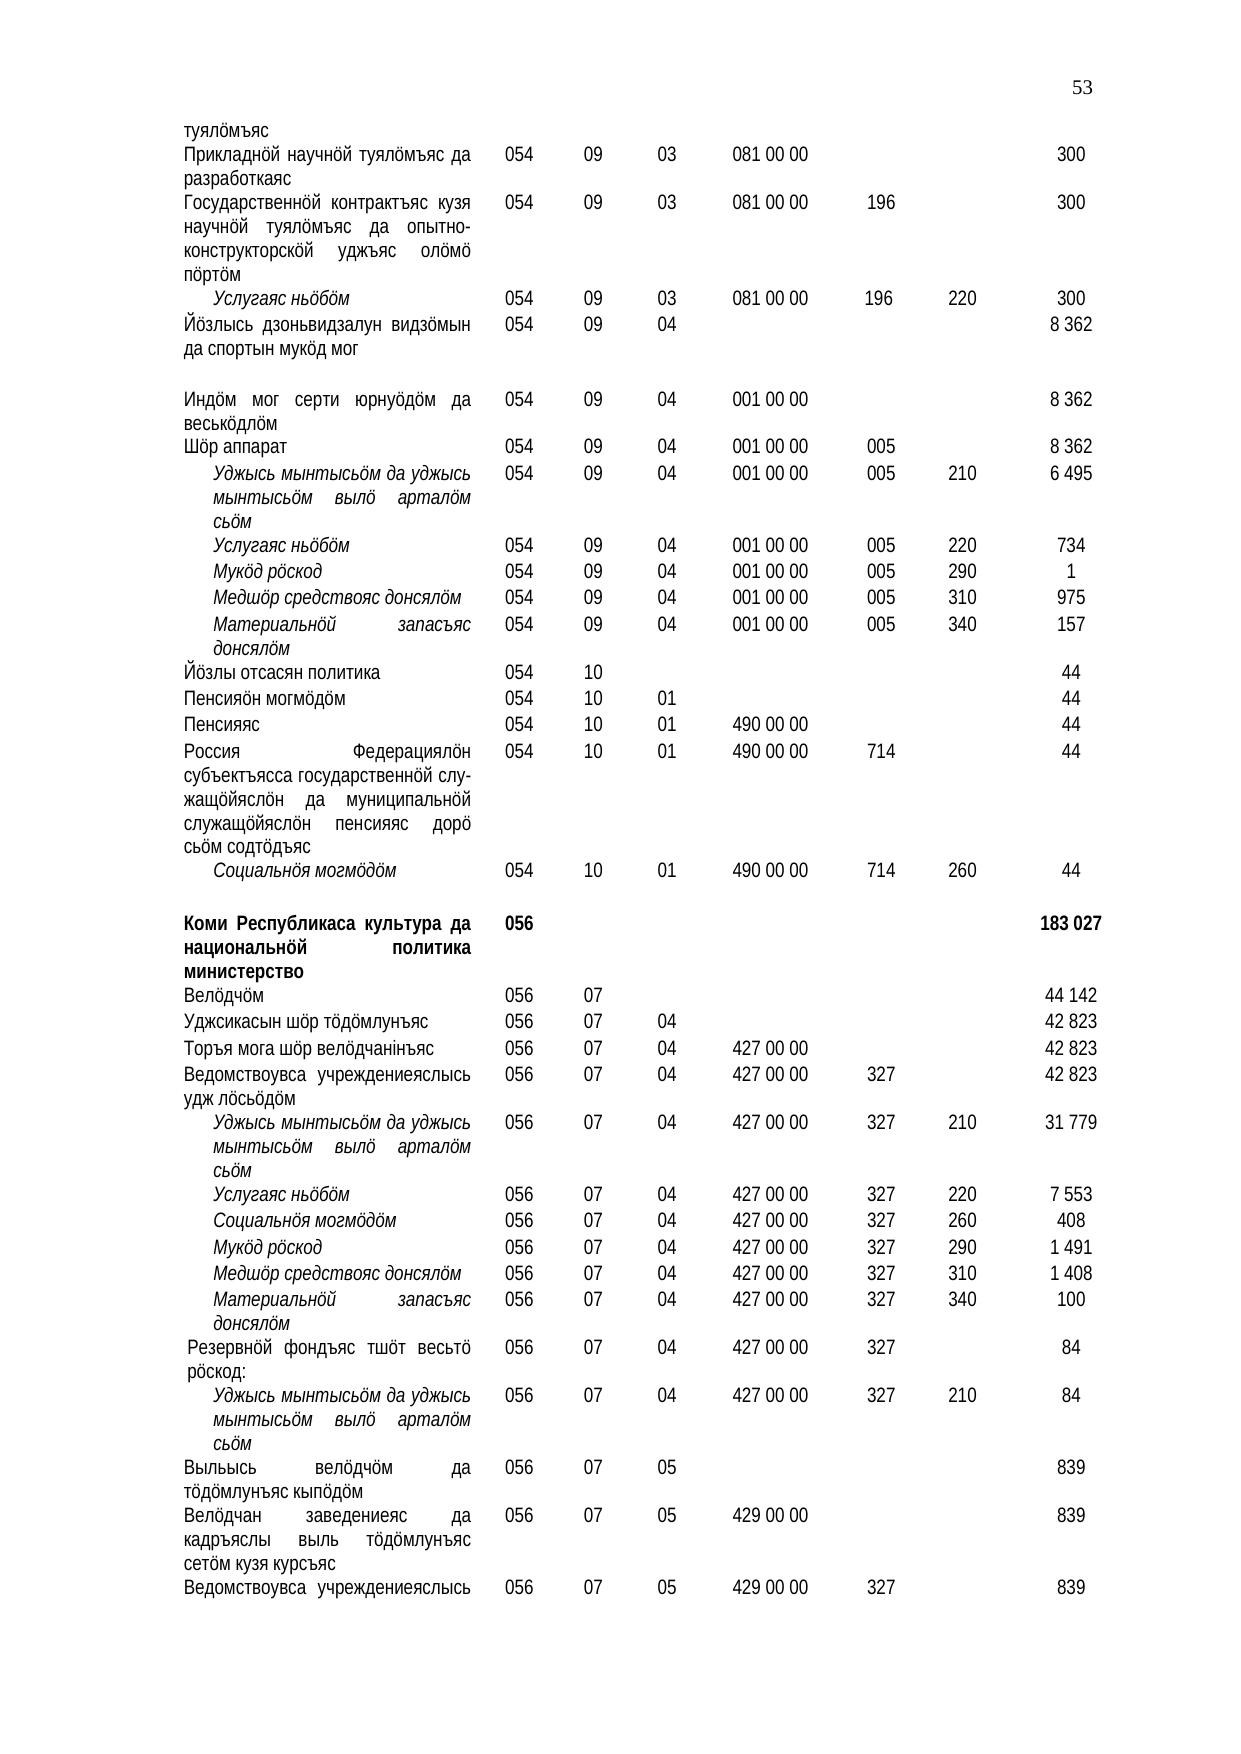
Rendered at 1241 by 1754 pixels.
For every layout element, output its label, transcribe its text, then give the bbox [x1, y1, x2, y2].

table_cell [1143, 1503, 1217, 1575]
table_cell [925, 190, 999, 286]
table_cell 054 [482, 585, 556, 612]
table_cell [704, 660, 837, 686]
table_cell 07 [556, 1009, 630, 1036]
table_cell 054 [482, 660, 556, 686]
table_cell [837, 1503, 925, 1575]
table_cell 01 [630, 712, 704, 739]
table_cell [630, 983, 704, 1009]
table_cell 04 [630, 559, 704, 585]
table_cell Социальнöя могмöдöм [172, 859, 482, 885]
table_cell [925, 386, 999, 434]
table_cell 081 00 00 [704, 286, 837, 312]
table_cell [1143, 612, 1217, 659]
table_cell 04 [630, 1036, 704, 1062]
table_cell [704, 983, 837, 1009]
table_cell [704, 1455, 837, 1503]
table_cell 04 [630, 461, 704, 533]
table_cell 427 00 00 [704, 1208, 837, 1234]
table_cell 04 [630, 1335, 704, 1383]
table_cell 44 [999, 859, 1143, 885]
table_cell 196 [837, 286, 925, 312]
table_cell 005 [837, 585, 925, 612]
table_cell [925, 1575, 999, 1601]
table_cell 04 [630, 1062, 704, 1110]
table_cell 054 [482, 739, 556, 858]
table_cell 300 [999, 286, 1143, 312]
table_cell 04 [630, 312, 704, 360]
table_cell 056 [482, 1235, 556, 1261]
table_cell Уджсикасын шöр тöдöмлунъяс [172, 1009, 482, 1036]
table_cell [482, 118, 556, 142]
table_cell [630, 118, 704, 142]
table_cell [556, 360, 630, 386]
table_cell 490 00 00 [704, 712, 837, 739]
table_cell Россия Федерациялöн субъектъясса государственнöй слу­жащöйяслöн да муниципальнöй служащöйяслöн пен­сияяс дорö сьöм сод­тöдъяс [172, 739, 482, 858]
table_cell 09 [556, 190, 630, 286]
table_cell [925, 1062, 999, 1110]
table_cell 056 [482, 1575, 556, 1601]
table_cell 056 [482, 1208, 556, 1234]
table_cell 054 [482, 686, 556, 712]
table_cell 07 [556, 1287, 630, 1335]
table_cell [925, 885, 999, 911]
table_cell 310 [925, 1261, 999, 1287]
table_cell Социальнöя могмöдöм [172, 1208, 482, 1234]
table_cell 005 [837, 612, 925, 659]
table_cell [999, 118, 1143, 142]
table_cell 427 00 00 [704, 1287, 837, 1335]
table_cell 427 00 00 [704, 1110, 837, 1182]
table_cell 839 [999, 1455, 1143, 1503]
table_cell [482, 885, 556, 911]
table_cell [837, 118, 925, 142]
table_cell [925, 1503, 999, 1575]
table_cell 03 [630, 190, 704, 286]
table_cell Уджысь мынтысьöм да уджысь мынтысьöм вылö арталöм сьöм [172, 461, 482, 533]
table_cell [837, 712, 925, 739]
table_cell [704, 686, 837, 712]
table_cell 01 [630, 739, 704, 858]
table_cell Ведомствоувса учреждениеяслысь удж лöсьöдöм [172, 1062, 482, 1110]
table_cell 300 [999, 190, 1143, 286]
table_cell 427 00 00 [704, 1235, 837, 1261]
table_cell 054 [482, 533, 556, 559]
table_cell [1143, 1062, 1217, 1110]
table_cell [837, 885, 925, 911]
table_cell 054 [482, 386, 556, 434]
table_cell [925, 911, 999, 983]
table_cell [630, 360, 704, 386]
table_cell [925, 142, 999, 190]
table_cell 327 [837, 1575, 925, 1601]
table_cell 427 00 00 [704, 1062, 837, 1110]
table_cell [837, 1455, 925, 1503]
table_cell 056 [482, 1287, 556, 1335]
table_cell [1143, 1335, 1217, 1383]
table_cell 44 [999, 686, 1143, 712]
table_cell 054 [482, 612, 556, 659]
table_cell 056 [482, 911, 556, 983]
table_cell Йöзлы отсасян политика [172, 660, 482, 686]
table_cell 001 00 00 [704, 434, 837, 461]
table_cell [1143, 885, 1217, 911]
table_cell [1143, 911, 1217, 983]
table_cell 84 [999, 1383, 1143, 1455]
table_cell 10 [556, 660, 630, 686]
table_cell 210 [925, 461, 999, 533]
table_cell [556, 885, 630, 911]
table_cell [1143, 360, 1217, 386]
table_cell [837, 1036, 925, 1062]
table_cell [925, 739, 999, 858]
table_cell 290 [925, 1235, 999, 1261]
table_cell 84 [999, 1335, 1143, 1383]
table_cell [704, 911, 837, 983]
table_cell 09 [556, 434, 630, 461]
table_cell 09 [556, 612, 630, 659]
table_cell [837, 1009, 925, 1036]
table_cell [1143, 190, 1217, 286]
table_cell [630, 911, 704, 983]
table_cell [556, 118, 630, 142]
table_cell 1 491 [999, 1235, 1143, 1261]
table_cell [556, 911, 630, 983]
table_cell [837, 911, 925, 983]
table_cell 10 [556, 712, 630, 739]
table_cell [1143, 859, 1217, 885]
table_cell [1143, 533, 1217, 559]
table_cell [704, 885, 837, 911]
table_cell Мукöд рöскод [172, 1235, 482, 1261]
table_cell 05 [630, 1575, 704, 1601]
table_cell [837, 983, 925, 1009]
table_cell [1143, 559, 1217, 585]
table_cell 327 [837, 1110, 925, 1182]
table_cell 07 [556, 1208, 630, 1234]
table_cell 056 [482, 1383, 556, 1455]
table_cell [704, 118, 837, 142]
table_cell 327 [837, 1287, 925, 1335]
table_cell [925, 1455, 999, 1503]
table_cell 714 [837, 739, 925, 858]
table_cell 09 [556, 533, 630, 559]
table_cell 054 [482, 712, 556, 739]
table_cell 07 [556, 1110, 630, 1182]
table_cell 8 362 [999, 386, 1143, 434]
table_cell [1143, 118, 1217, 142]
table_cell Уджысь мынтысьöм да уджысь мынтысьöм вылö арталöм сьöм [172, 1110, 482, 1182]
table_cell 054 [482, 859, 556, 885]
table_cell 01 [630, 859, 704, 885]
table_cell 7 553 [999, 1182, 1143, 1208]
table_cell 001 00 00 [704, 386, 837, 434]
table_cell 04 [630, 533, 704, 559]
table_cell 056 [482, 1182, 556, 1208]
table_cell 09 [556, 286, 630, 312]
table_cell [482, 360, 556, 386]
table_cell 001 00 00 [704, 533, 837, 559]
table_cell 001 00 00 [704, 559, 837, 585]
table_cell 42 823 [999, 1062, 1143, 1110]
table_cell 04 [630, 1383, 704, 1455]
table_cell Шöр аппарат [172, 434, 482, 461]
table_cell [1143, 434, 1217, 461]
table_cell 427 00 00 [704, 1335, 837, 1383]
table_cell 056 [482, 1009, 556, 1036]
table_cell 44 [999, 660, 1143, 686]
table_cell [1143, 1235, 1217, 1261]
table_cell 056 [482, 1062, 556, 1110]
table_cell 714 [837, 859, 925, 885]
table_cell Материальнöй запасъяс донсялöм [172, 612, 482, 659]
table_cell 427 00 00 [704, 1036, 837, 1062]
table_cell [837, 386, 925, 434]
table_cell 300 [999, 142, 1143, 190]
table_cell Индöм мог серти юрнуöдöм да веськöдлöм [172, 386, 482, 434]
table_cell 07 [556, 1335, 630, 1383]
table_cell 327 [837, 1062, 925, 1110]
table_cell [1143, 1383, 1217, 1455]
table_cell 07 [556, 1261, 630, 1287]
table_cell 04 [630, 1208, 704, 1234]
table_cell Велöдчан заведениеяс да кадръяслы выль тöдöмлунъяс сетöм кузя курсъяс [172, 1503, 482, 1575]
table_cell [1143, 1455, 1217, 1503]
table_cell 340 [925, 1287, 999, 1335]
table_cell Торъя мога шöр велöдчанiнъяс [172, 1036, 482, 1062]
table_cell [1143, 1182, 1217, 1208]
table_cell 056 [482, 983, 556, 1009]
table_cell 975 [999, 585, 1143, 612]
table_cell [172, 885, 482, 911]
table_cell [1143, 1287, 1217, 1335]
table_cell 8 362 [999, 312, 1143, 360]
table_cell [837, 660, 925, 686]
table_cell 09 [556, 585, 630, 612]
table_cell Резервнöй фондъяс тшöт весьтö рöскод: [172, 1335, 482, 1383]
table_cell 04 [630, 612, 704, 659]
table_cell 09 [556, 559, 630, 585]
table_cell [925, 1335, 999, 1383]
table_cell [1143, 1261, 1217, 1287]
table_cell 04 [630, 1110, 704, 1182]
table_cell Йöзлысь дзоньвидзалун видзöмын да спортын мукöд мог [172, 312, 482, 360]
table_cell 10 [556, 859, 630, 885]
table_cell [837, 360, 925, 386]
table_cell 340 [925, 612, 999, 659]
table_cell 42 823 [999, 1036, 1143, 1062]
table_cell Услугаяс ньöбöм [172, 533, 482, 559]
table_cell 44 [999, 712, 1143, 739]
table_cell 005 [837, 559, 925, 585]
table_cell 327 [837, 1182, 925, 1208]
table_cell [630, 660, 704, 686]
table_cell [704, 1009, 837, 1036]
table_cell 05 [630, 1455, 704, 1503]
table_cell 005 [837, 533, 925, 559]
table_cell 1 [999, 559, 1143, 585]
table_cell 429 00 00 [704, 1575, 837, 1601]
table_cell [837, 312, 925, 360]
table_cell 327 [837, 1335, 925, 1383]
table_cell 1 408 [999, 1261, 1143, 1287]
table_cell 04 [630, 434, 704, 461]
table_cell Услугаяс ньöбöм [172, 286, 482, 312]
table_cell 734 [999, 533, 1143, 559]
table_cell [925, 1036, 999, 1062]
table_cell [704, 360, 837, 386]
table_cell 100 [999, 1287, 1143, 1335]
table_cell Коми Республикаса культура да национальнöй политика министерство [172, 911, 482, 983]
table_cell 054 [482, 142, 556, 190]
table_cell 03 [630, 142, 704, 190]
table_cell 490 00 00 [704, 739, 837, 858]
table_cell Пенсияяс [172, 712, 482, 739]
table_cell 327 [837, 1261, 925, 1287]
table_cell [704, 312, 837, 360]
table_cell 42 823 [999, 1009, 1143, 1036]
table_cell [1143, 142, 1217, 190]
table_cell [1143, 386, 1217, 434]
table_cell 054 [482, 461, 556, 533]
table_cell 056 [482, 1335, 556, 1383]
table_cell 07 [556, 1503, 630, 1575]
table_cell [999, 360, 1143, 386]
table_cell 04 [630, 1009, 704, 1036]
table_cell 04 [630, 1182, 704, 1208]
table_cell Мукöд рöскод [172, 559, 482, 585]
table_cell 429 00 00 [704, 1503, 837, 1575]
table_cell 210 [925, 1110, 999, 1182]
table_cell Услугаяс ньöбöм [172, 1182, 482, 1208]
table_cell 07 [556, 983, 630, 1009]
table_cell 10 [556, 739, 630, 858]
table_cell 157 [999, 612, 1143, 659]
table_cell [1143, 660, 1217, 686]
table_cell 001 00 00 [704, 585, 837, 612]
table_cell 03 [630, 286, 704, 312]
table_cell 183 027 [999, 911, 1143, 983]
table_cell 056 [482, 1503, 556, 1575]
table_cell 07 [556, 1182, 630, 1208]
table_cell 260 [925, 1208, 999, 1234]
table_cell [630, 885, 704, 911]
table_cell 001 00 00 [704, 612, 837, 659]
table_cell 005 [837, 461, 925, 533]
table_cell [1143, 739, 1217, 858]
table_cell [925, 660, 999, 686]
table_cell [925, 686, 999, 712]
table_cell 04 [630, 1287, 704, 1335]
table_cell 327 [837, 1383, 925, 1455]
table_cell Выльысь велöдчöм да тöдöмлунъяс кыпöдöм [172, 1455, 482, 1503]
table_cell 054 [482, 312, 556, 360]
table_cell [837, 686, 925, 712]
table_cell [1143, 1110, 1217, 1182]
table_cell [1143, 686, 1217, 712]
table_cell [925, 118, 999, 142]
table_cell 01 [630, 686, 704, 712]
table_cell 327 [837, 1208, 925, 1234]
table_cell 327 [837, 1235, 925, 1261]
table_cell 839 [999, 1503, 1143, 1575]
table_cell 04 [630, 1261, 704, 1287]
table_cell 220 [925, 1182, 999, 1208]
table_cell 09 [556, 461, 630, 533]
table_cell 427 00 00 [704, 1261, 837, 1287]
table_cell туялöмъяс [172, 118, 482, 142]
table_cell 054 [482, 190, 556, 286]
table_cell 260 [925, 859, 999, 885]
table_cell 07 [556, 1455, 630, 1503]
table_cell 056 [482, 1036, 556, 1062]
table_cell [925, 434, 999, 461]
table_cell 839 [999, 1575, 1143, 1601]
table_cell 05 [630, 1503, 704, 1575]
table_cell 04 [630, 1235, 704, 1261]
table_cell [1143, 1208, 1217, 1234]
table_cell Материальнöй запасъяс донсялöм [172, 1287, 482, 1335]
table_cell 10 [556, 686, 630, 712]
table_cell Медшöр средствояс донсялöм [172, 585, 482, 612]
table_cell 054 [482, 559, 556, 585]
table_cell 6 495 [999, 461, 1143, 533]
table_cell [1143, 712, 1217, 739]
table_cell 056 [482, 1110, 556, 1182]
table_cell 04 [630, 585, 704, 612]
table_cell 09 [556, 386, 630, 434]
table_cell [925, 983, 999, 1009]
table_cell 210 [925, 1383, 999, 1455]
table_cell Пенсияöн могмöдöм [172, 686, 482, 712]
table_cell [1143, 1036, 1217, 1062]
table_cell 427 00 00 [704, 1383, 837, 1455]
table_cell Уджысь мынтысьöм да уджысь мынтысьöм вылö арталöм сьöм [172, 1383, 482, 1455]
table_cell [1143, 312, 1217, 360]
table_cell 220 [925, 286, 999, 312]
table_cell [925, 360, 999, 386]
table_cell 056 [482, 1455, 556, 1503]
table_cell [925, 1009, 999, 1036]
table_cell [1143, 461, 1217, 533]
table_cell 07 [556, 1062, 630, 1110]
table_cell 290 [925, 559, 999, 585]
table_cell 196 [837, 190, 925, 286]
table_cell [1143, 585, 1217, 612]
table_cell 31 779 [999, 1110, 1143, 1182]
table_cell 8 362 [999, 434, 1143, 461]
table_cell [1143, 983, 1217, 1009]
table_cell 310 [925, 585, 999, 612]
table_cell 07 [556, 1575, 630, 1601]
table_cell [925, 312, 999, 360]
table_cell 427 00 00 [704, 1182, 837, 1208]
table_cell Прикладнöй научнöй туялöмъяс да разработкаяс [172, 142, 482, 190]
table_cell 408 [999, 1208, 1143, 1234]
table_cell 081 00 00 [704, 190, 837, 286]
table_cell 054 [482, 286, 556, 312]
table_cell 001 00 00 [704, 461, 837, 533]
table_cell 09 [556, 312, 630, 360]
table_cell 44 142 [999, 983, 1143, 1009]
table_cell 04 [630, 386, 704, 434]
table_cell 490 00 00 [704, 859, 837, 885]
table_cell Медшöр средствояс донсялöм [172, 1261, 482, 1287]
table_cell 081 00 00 [704, 142, 837, 190]
table_cell 44 [999, 739, 1143, 858]
table_cell 09 [556, 142, 630, 190]
table_cell 07 [556, 1036, 630, 1062]
table_cell Ведомствоувса учреждениеяслысь [172, 1575, 482, 1601]
table_cell [1143, 1009, 1217, 1036]
table_cell [999, 885, 1143, 911]
table_cell [925, 712, 999, 739]
table_cell Государственнöй контрактъяс кузя научнöй туялöмъяс да опытно-конструкторскöй уджъяс олöмö пöртöм [172, 190, 482, 286]
table_cell 056 [482, 1261, 556, 1287]
table_cell 220 [925, 533, 999, 559]
table_cell 054 [482, 434, 556, 461]
table_cell [172, 360, 482, 386]
table_cell 005 [837, 434, 925, 461]
table_cell Велöдчöм [172, 983, 482, 1009]
table_cell [1143, 1575, 1217, 1601]
table_cell [837, 142, 925, 190]
table_cell [1143, 286, 1217, 312]
table_cell 07 [556, 1235, 630, 1261]
table_cell 07 [556, 1383, 630, 1455]
